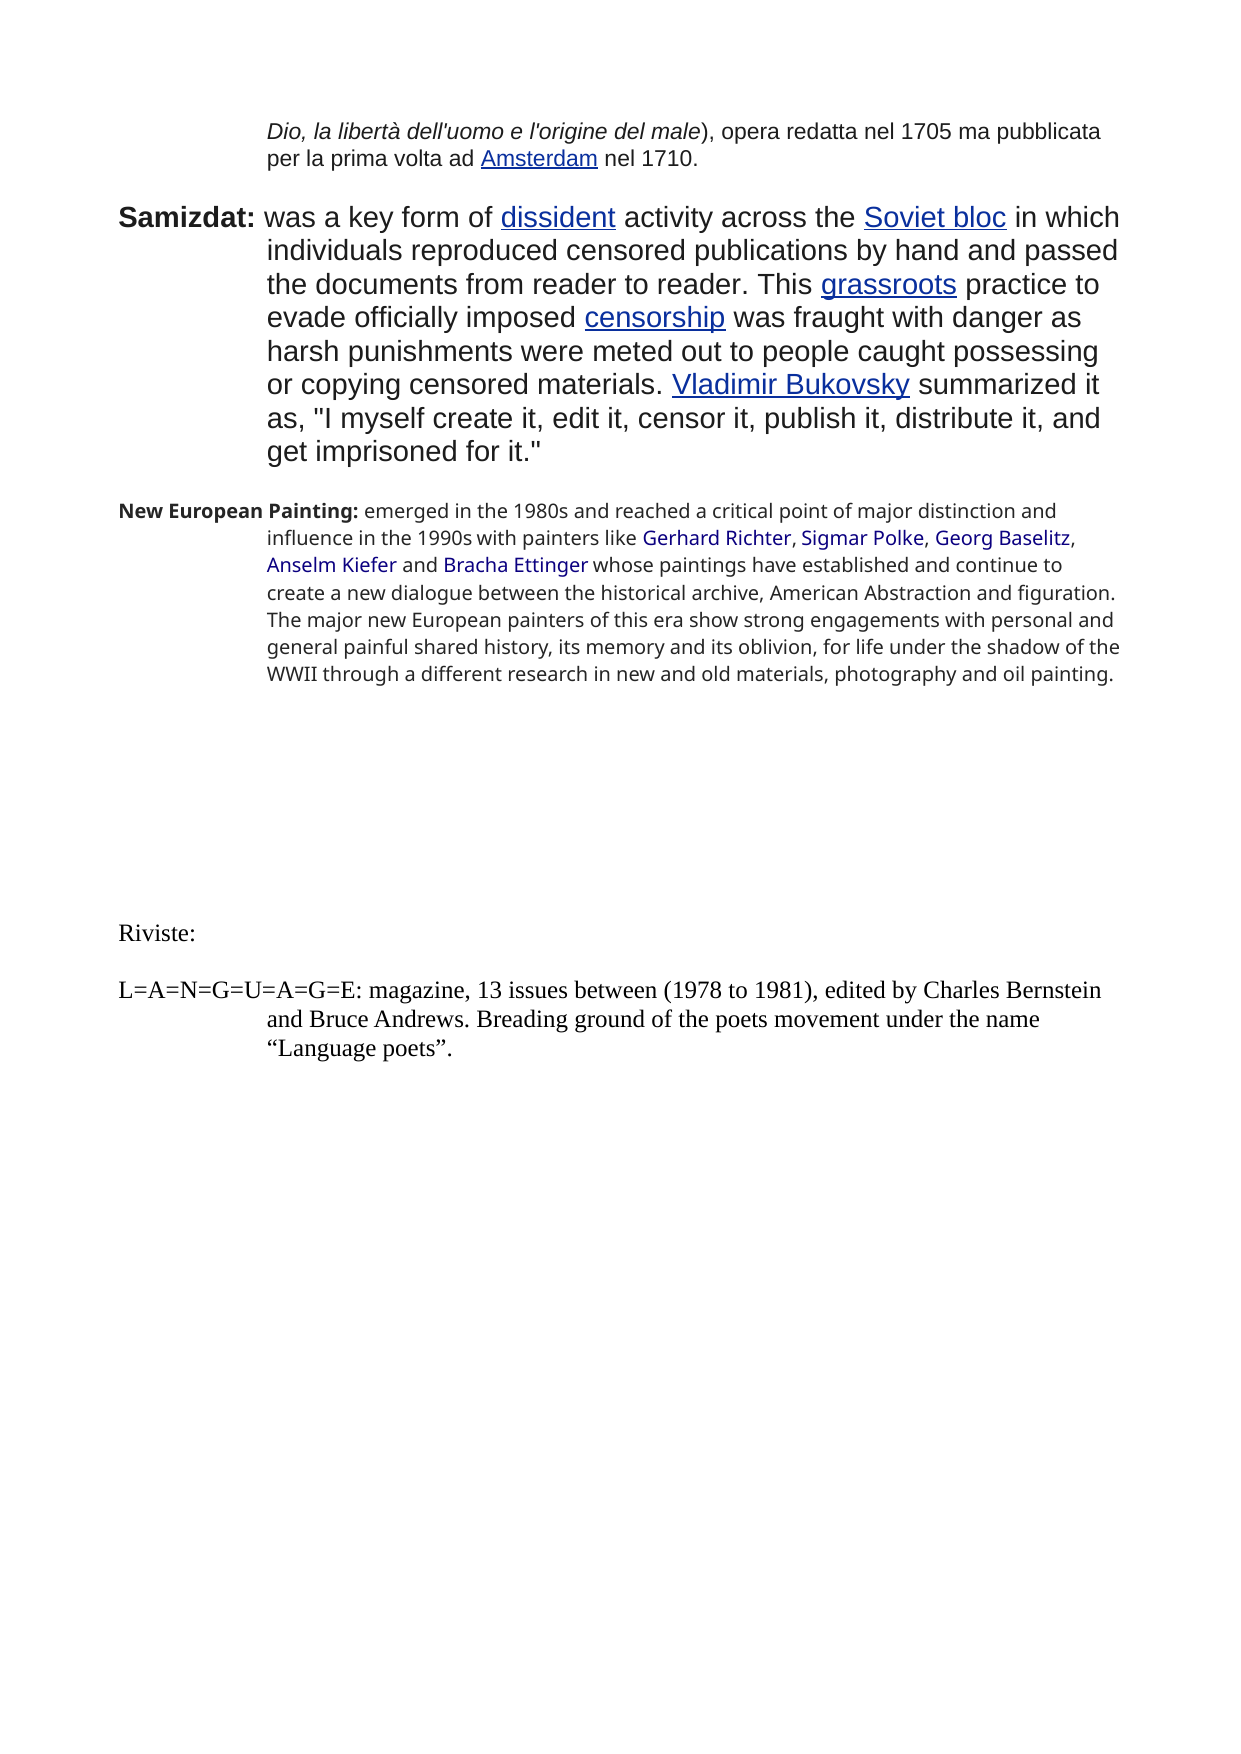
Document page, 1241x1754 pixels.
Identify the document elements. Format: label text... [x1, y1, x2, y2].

text Riviste: [118, 918, 1122, 946]
text Dio, la libertà dell'uomo e l'origine del male), opera redatta nel 1705 ma pubblicata per la prima volta ad Amsterdam nel 1710. [118, 118, 1122, 171]
text New European Painting: emerged in the 1980s and reached a critical point of major distinction and influence in the 1990s with painters like Gerhard Richter, Sigmar Polke, Georg Baselitz, Anselm Kiefer and Bracha Ettinger whose paintings have established and continue to create a new dialogue between the historical archive, American Abstraction and figuration. The major new European painters of this era show strong engagements with personal and general painful shared history, its memory and its oblivion, for life under the shadow of the WWII through a different research in new and old materials, photography and oil painting. [118, 497, 1122, 688]
text L=A=N=G=U=A=G=E: magazine, 13 issues between (1978 to 1981), edited by Charles Bernstein and Bruce Andrews. Breading ground of the poets movement under the name “Language poets”. [118, 975, 1122, 1061]
text Samizdat: was a key form of dissident activity across the Soviet bloc in which individuals reproduced censored publications by hand and passed the documents from reader to reader. This grassroots practice to evade officially imposed censorship was fraught with danger as harsh punishments were meted out to people caught possessing or copying censored materials. Vladimir Bukovsky summarized it as, "I myself create it, edit it, censor it, publish it, distribute it, and get imprisoned for it." [118, 199, 1122, 468]
